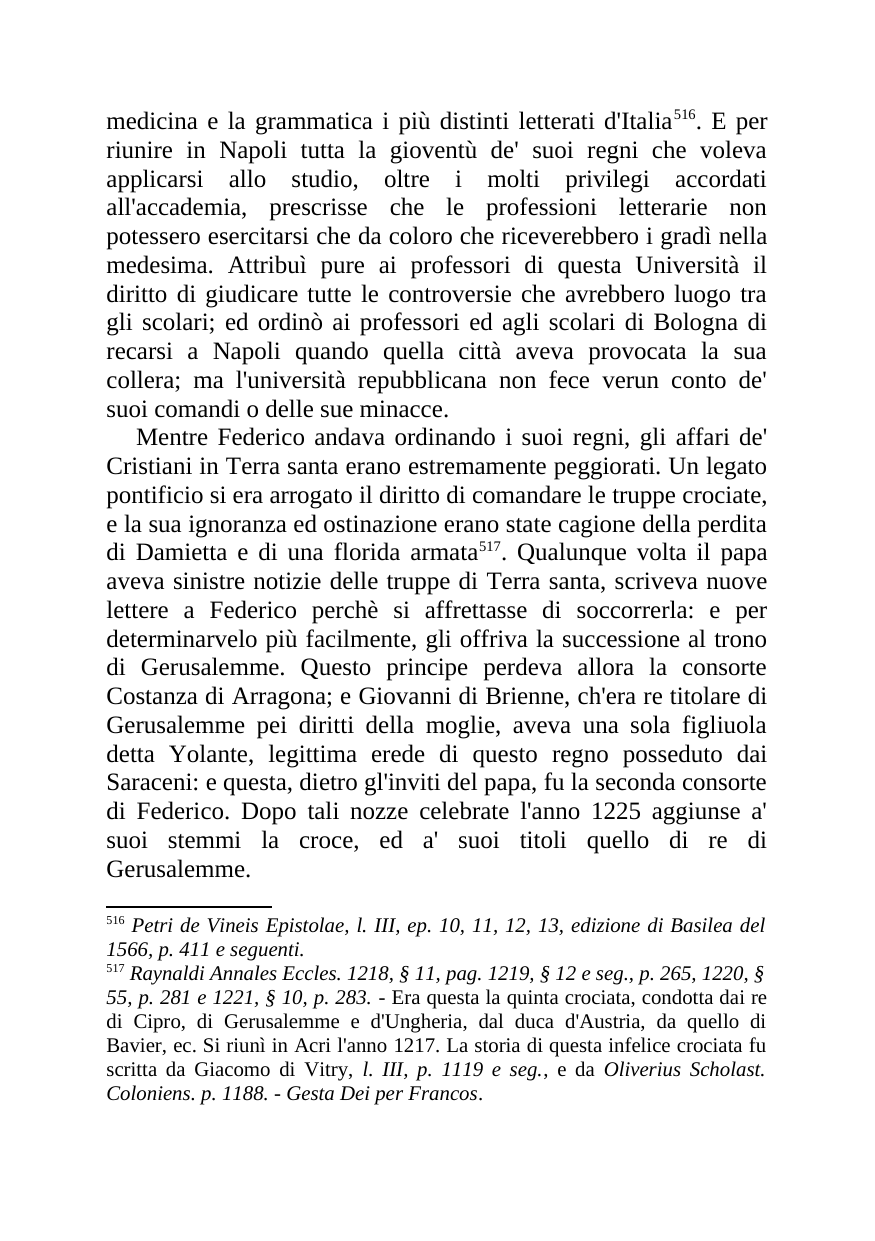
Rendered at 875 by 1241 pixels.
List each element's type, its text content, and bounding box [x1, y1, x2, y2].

text Petri de Vineis Epistolae, l. III, ep. 10, 11, 12, 13, edizione di Basilea del 1566, p. 411 e seguenti. [106, 913, 768, 961]
text Raynaldi Annales Eccles. 1218, § 11, pag. 1219, § 12 e seg., p. 265, 1220, § 55, p. 281 e 1221, § 10, p. 283. - Era questa la quinta crociata, condotta dai re di Cipro, di Gerusalemme e d'Ungheria, dal duca d'Austria, da quello di Bavier, ec. Si riunì in Acri l'anno 1217. La storia di questa infelice crociata fu scritta da Giacomo di Vitry, l. III, p. 1119 e seg., e da Oliverius Scholast. Coloniens. p. 1188. - Gesta Dei per Francos. [106, 961, 768, 1105]
text Mentre Federico andava ordinando i suoi regni, gli affari de' Cristiani in Terra santa erano estremamente peggiorati. Un legato pontificio si era arrogato il diritto di comandare le truppe crociate, e la sua ignoranza ed ostinazione erano state cagione della perdita di Damietta e di una florida armata. Qualunque volta il papa aveva sinistre notizie delle truppe di Terra santa, scriveva nuove lettere a Federico perchè si affrettasse di soccorrerla: e per determinarvelo più facilmente, gli offriva la successione al trono di Gerusalemme. Questo principe perdeva allora la consorte Costanza di Arragona; e Giovanni di Brienne, ch'era re titolare di Gerusalemme pei diritti della moglie, aveva una sola figliuola detta Yolante, legittima erede di questo regno posseduto dai Saraceni: e questa, dietro gl'inviti del papa, fu la seconda consorte di Federico. Dopo tali nozze celebrate l'anno 1225 aggiunse a' suoi stemmi la croce, ed a' suoi titoli quello di re di Gerusalemme. [106, 422, 768, 882]
text medicina e la grammatica i più distinti letterati d'Italia. E per riunire in Napoli tutta la gioventù de' suoi regni che voleva applicarsi allo studio, oltre i molti privilegi accordati all'accademia, prescrisse che le professioni letterarie non potessero esercitarsi che da coloro che riceverebbero i gradì nella medesima. Attribuì pure ai professori di questa Università il diritto di giudicare tutte le controversie che avrebbero luogo tra gli scolari; ed ordinò ai professori ed agli scolari di Bologna di recarsi a Napoli quando quella città aveva provocata la sua collera; ma l'università repubblicana non fece verun conto de' suoi comandi o delle sue minacce. [106, 106, 768, 422]
